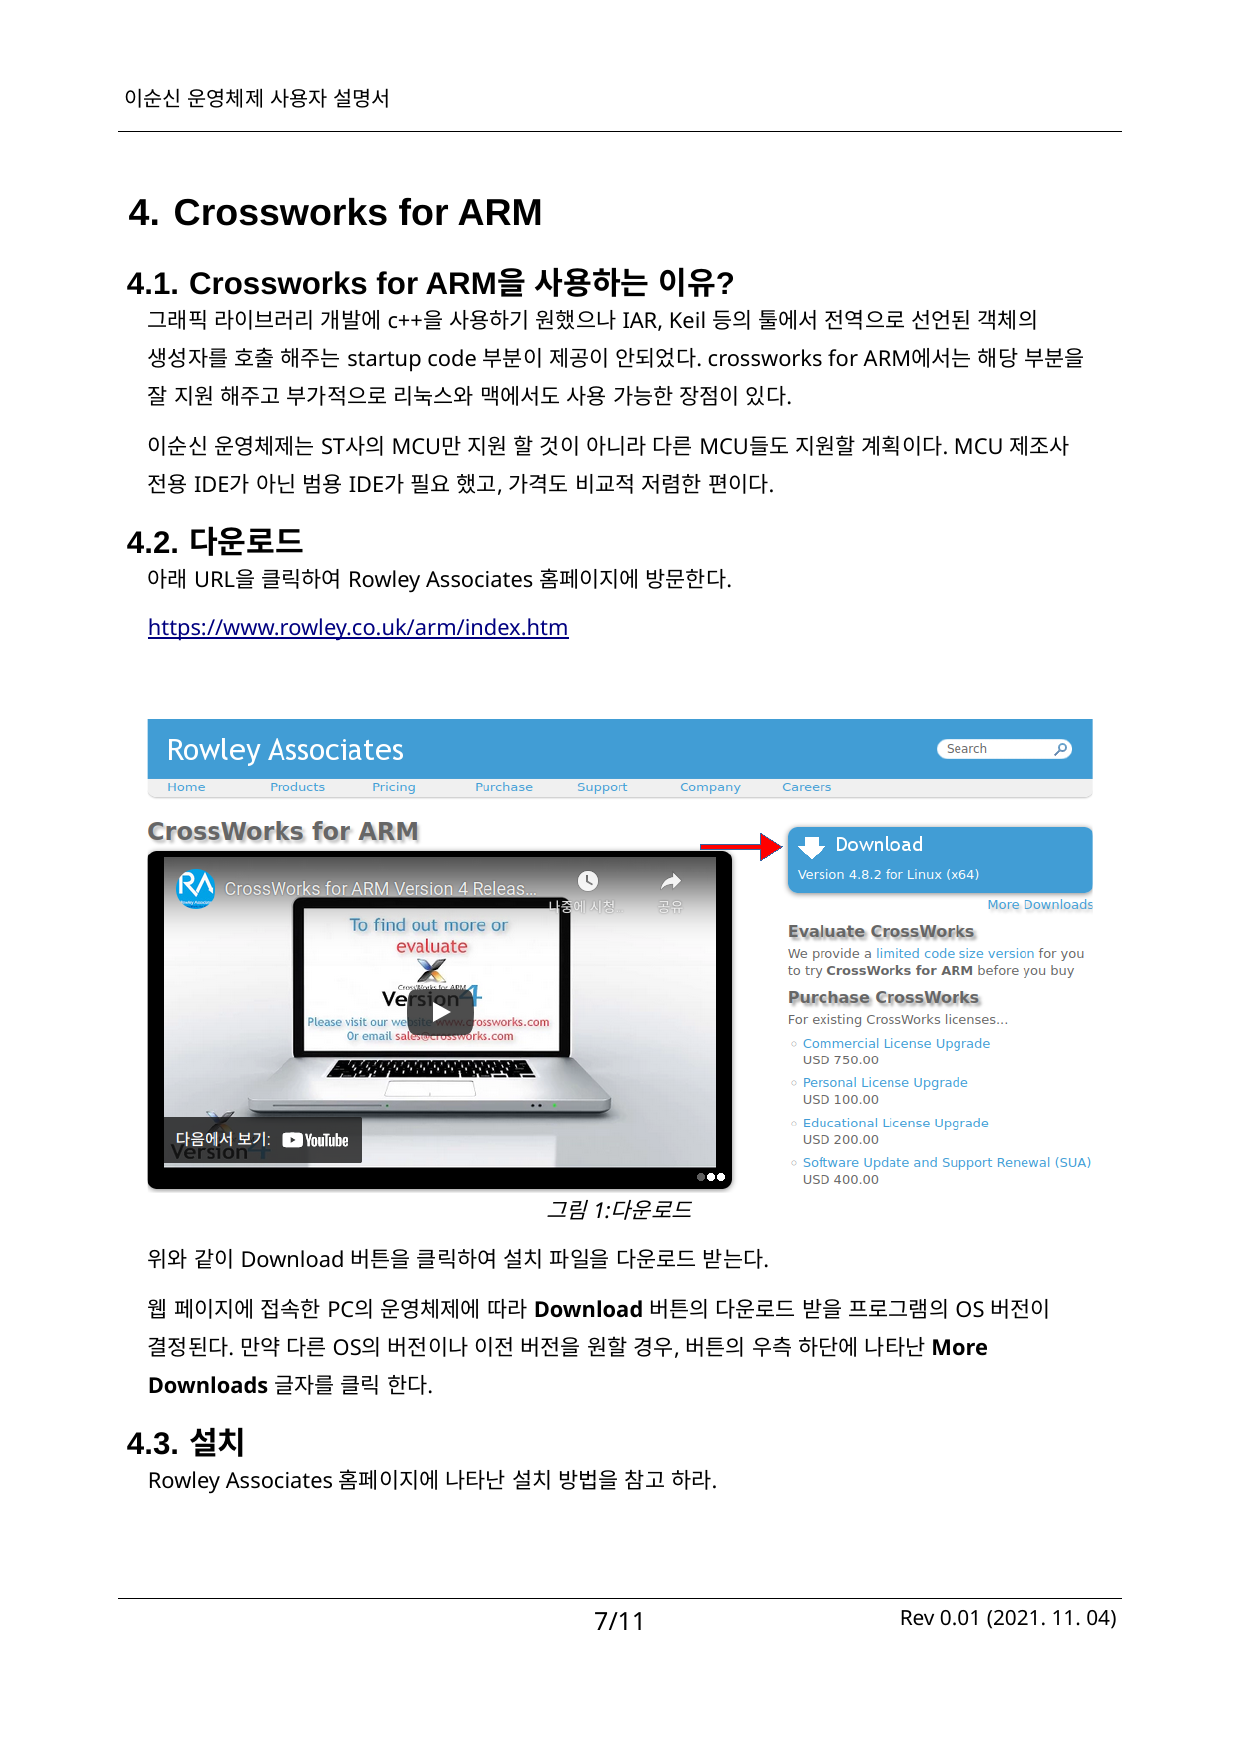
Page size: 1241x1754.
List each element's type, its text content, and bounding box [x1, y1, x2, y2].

text 그림 1:다운로드 [148, 1193, 1093, 1225]
text Rowley Associates 홈페이지에 나타난 설치 방법을 참고 하라. [148, 1463, 1093, 1495]
text 그래픽 라이브러리 개발에 c++을 사용하기 원했으나 IAR, Keil 등의 툴에서 전역으로 선언된 객체의 생성자를 호출 해주는 startup code 부분이 제공이 안되었다. crossworks for ARM에서는 해당 부분을 잘 지원 해주고 부가적으로 리눅스와 맥에서도 사용 가능한 장점이 있다. [148, 303, 1093, 411]
subtitle Crossworks for ARM을 사용하는 이유? [118, 258, 1122, 303]
text 이순신 운영체제는 ST사의 MCU만 지원 할 것이 아니라 다른 MCU들도 지원할 계획이다. MCU 제조사 전용 IDE가 아닌 범용 IDE가 필요 했고, 가격도 비교적 저렴한 편이다. [148, 429, 1093, 499]
picture [147, 719, 1093, 1193]
text 웹 페이지에 접속한 PC의 운영체제에 따라 Download 버튼의 다운로드 받을 프로그램의 OS 버전이 결정된다. 만약 다른 OS의 버전이나 이전 버전을 원할 경우, 버튼의 우측 하단에 나타난 More Downloads 글자를 클릭 한다. [148, 1292, 1093, 1400]
text https://www.rowley.co.uk/arm/index.htm [148, 612, 1093, 642]
text 아래 URL을 클릭하여 Rowley Associates 홈페이지에 방문한다. [148, 562, 1093, 594]
subtitle Crossworks for ARM [118, 190, 1122, 233]
subtitle 설치 [118, 1418, 1122, 1463]
text 위와 같이 Download 버튼을 클릭하여 설치 파일을 다운로드 받는다. [148, 1242, 1093, 1274]
subtitle 다운로드 [118, 517, 1122, 562]
